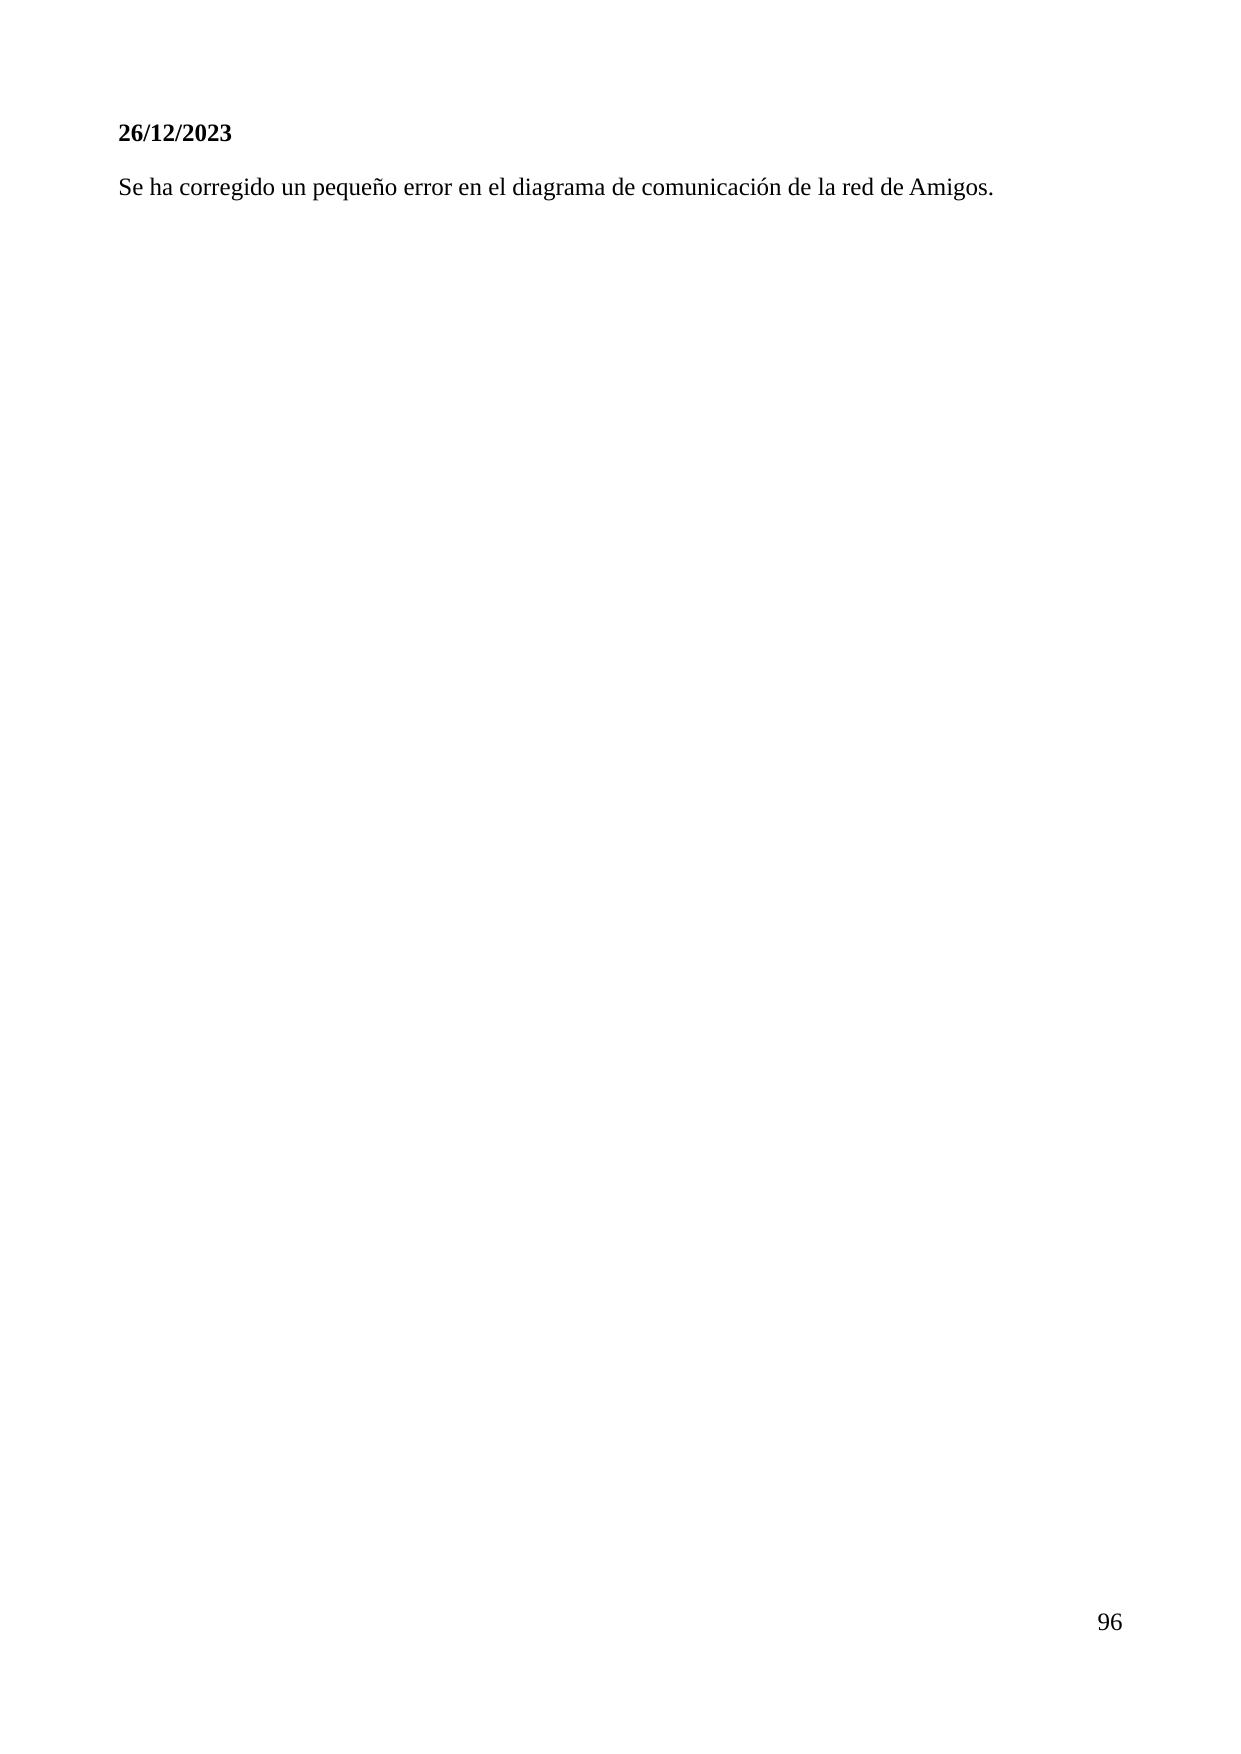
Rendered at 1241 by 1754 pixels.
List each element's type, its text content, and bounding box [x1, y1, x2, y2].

text 26/12/2023 [118, 118, 1122, 147]
text Se ha corregido un pequeño error en el diagrama de comunicación de la red de Amigos. [118, 172, 1122, 201]
